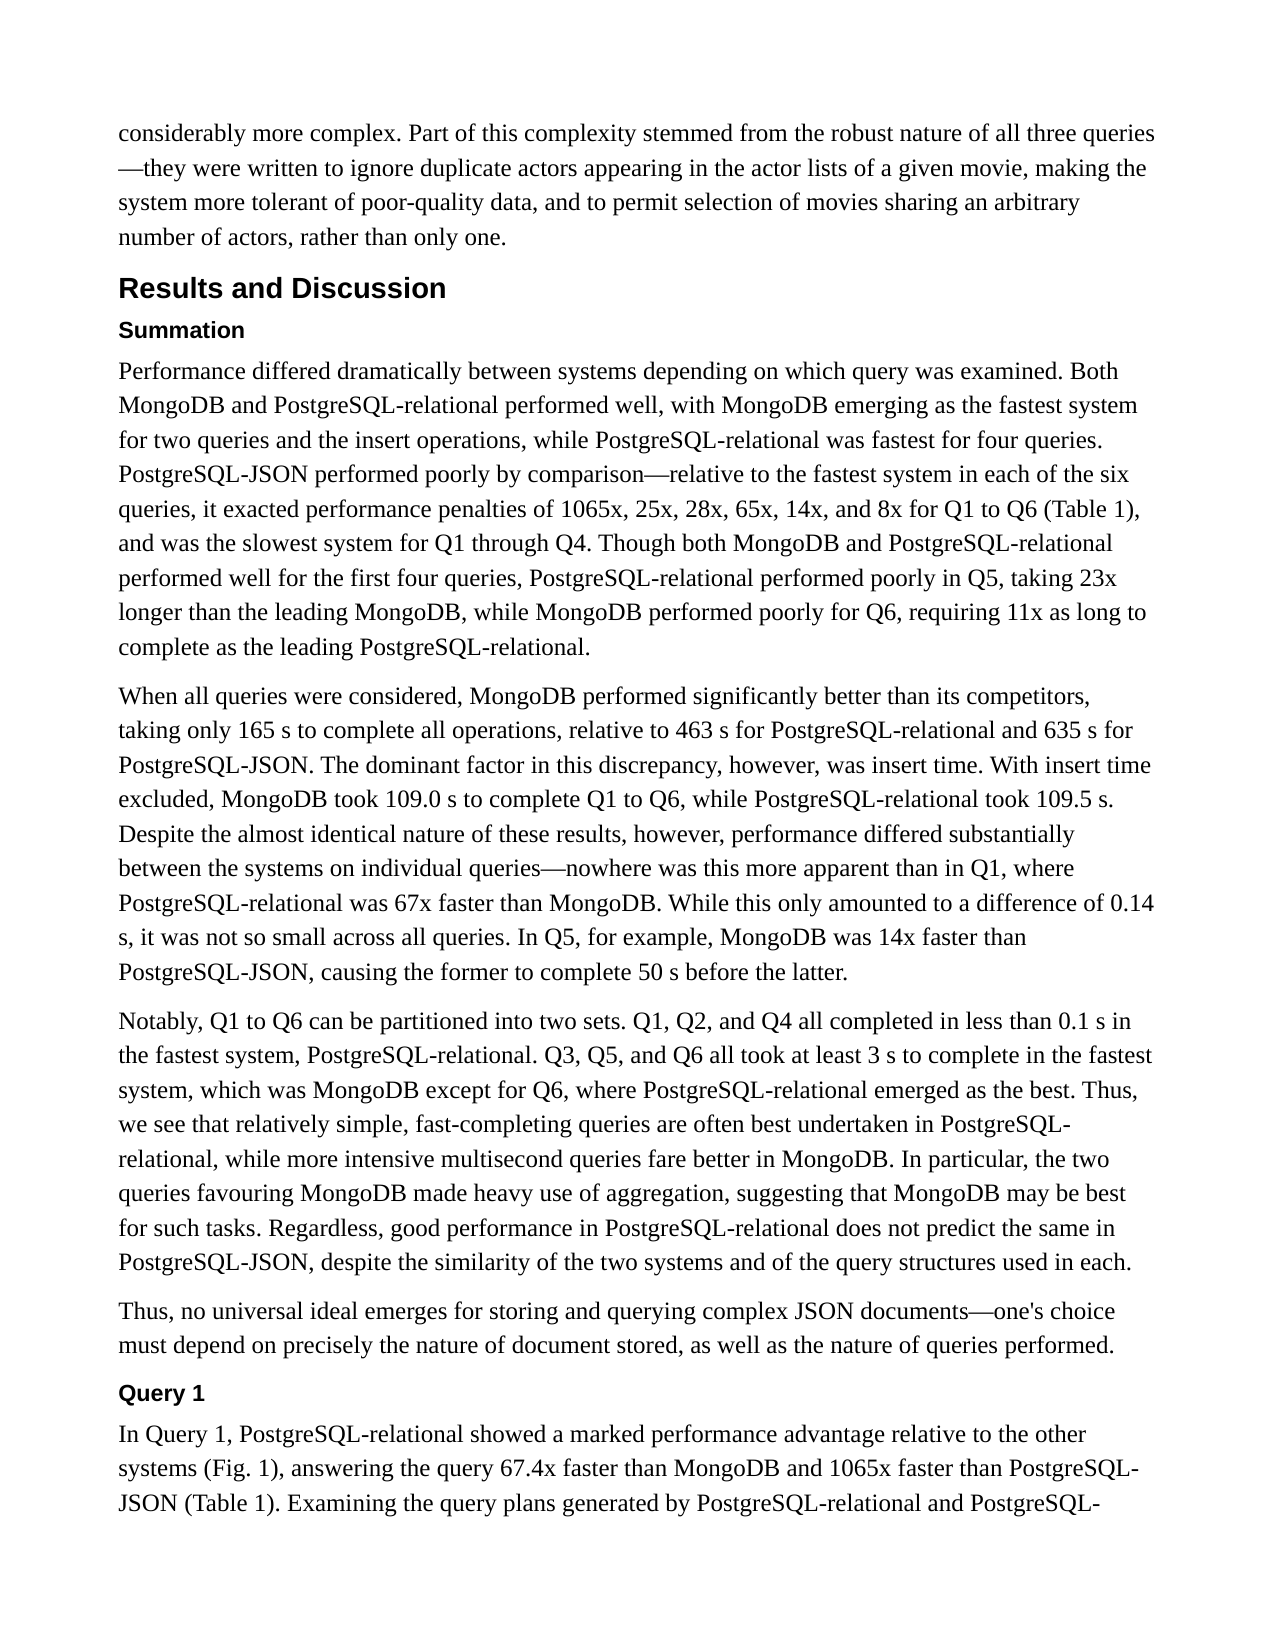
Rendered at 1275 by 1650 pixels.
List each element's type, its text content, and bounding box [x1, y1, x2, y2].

text When all queries were considered, MongoDB performed significantly better than its competitors, taking only 165 s to complete all operations, relative to 463 s for PostgreSQL-relational and 635 s for PostgreSQL-JSON. The dominant factor in this discrepancy, however, was insert time. With insert time excluded, MongoDB took 109.0 s to complete Q1 to Q6, while PostgreSQL-relational took 109.5 s. Despite the almost identical nature of these results, however, performance differed substantially between the systems on individual queries—nowhere was this more apparent than in Q1, where PostgreSQL-relational was 67x faster than MongoDB. While this only amounted to a difference of 0.14 s, it was not so small across all queries. In Q5, for example, MongoDB was 14x faster than PostgreSQL-JSON, causing the former to complete 50 s before the latter. [118, 681, 1157, 985]
subtitle Summation [118, 317, 1157, 343]
text Notably, Q1 to Q6 can be partitioned into two sets. Q1, Q2, and Q4 all completed in less than 0.1 s in the fastest system, PostgreSQL-relational. Q3, Q5, and Q6 all took at least 3 s to complete in the fastest system, which was MongoDB except for Q6, where PostgreSQL-relational emerged as the best. Thus, we see that relatively simple, fast-completing queries are often best undertaken in PostgreSQL-relational, while more intensive multisecond queries fare better in MongoDB. In particular, the two queries favouring MongoDB made heavy use of aggregation, suggesting that MongoDB may be best for such tasks. Regardless, good performance in PostgreSQL-relational does not predict the same in PostgreSQL-JSON, despite the similarity of the two systems and of the query structures used in each. [118, 1006, 1157, 1276]
subtitle Results and Discussion [118, 271, 1157, 304]
text Thus, no universal ideal emerges for storing and querying complex JSON documents—one's choice must depend on precisely the nature of document stored, as well as the nature of queries performed. [118, 1296, 1157, 1359]
text considerably more complex. Part of this complexity stemmed from the robust nature of all three queries—they were written to ignore duplicate actors appearing in the actor lists of a given movie, making the system more tolerant of poor-quality data, and to permit selection of movies sharing an arbitrary number of actors, rather than only one. [118, 118, 1157, 250]
text Performance differed dramatically between systems depending on which query was examined. Both MongoDB and PostgreSQL-relational performed well, with MongoDB emerging as the fastest system for two queries and the insert operations, while PostgreSQL-relational was fastest for four queries. PostgreSQL-JSON performed poorly by comparison—relative to the fastest system in each of the six queries, it exacted performance penalties of 1065x, 25x, 28x, 65x, 14x, and 8x for Q1 to Q6 (Table 1), and was the slowest system for Q1 through Q4. Though both MongoDB and PostgreSQL-relational performed well for the first four queries, PostgreSQL-relational performed poorly in Q5, taking 23x longer than the leading MongoDB, while MongoDB performed poorly for Q6, requiring 11x as long to complete as the leading PostgreSQL-relational. [118, 356, 1157, 661]
subtitle Query 1 [118, 1380, 1157, 1406]
text In Query 1, PostgreSQL-relational showed a marked performance advantage relative to the other systems (Fig. 1), answering the query 67.4x faster than MongoDB and 1065x faster than PostgreSQL-JSON (Table 1). Examining the query plans generated by PostgreSQL-relational and PostgreSQL- [118, 1419, 1157, 1517]
